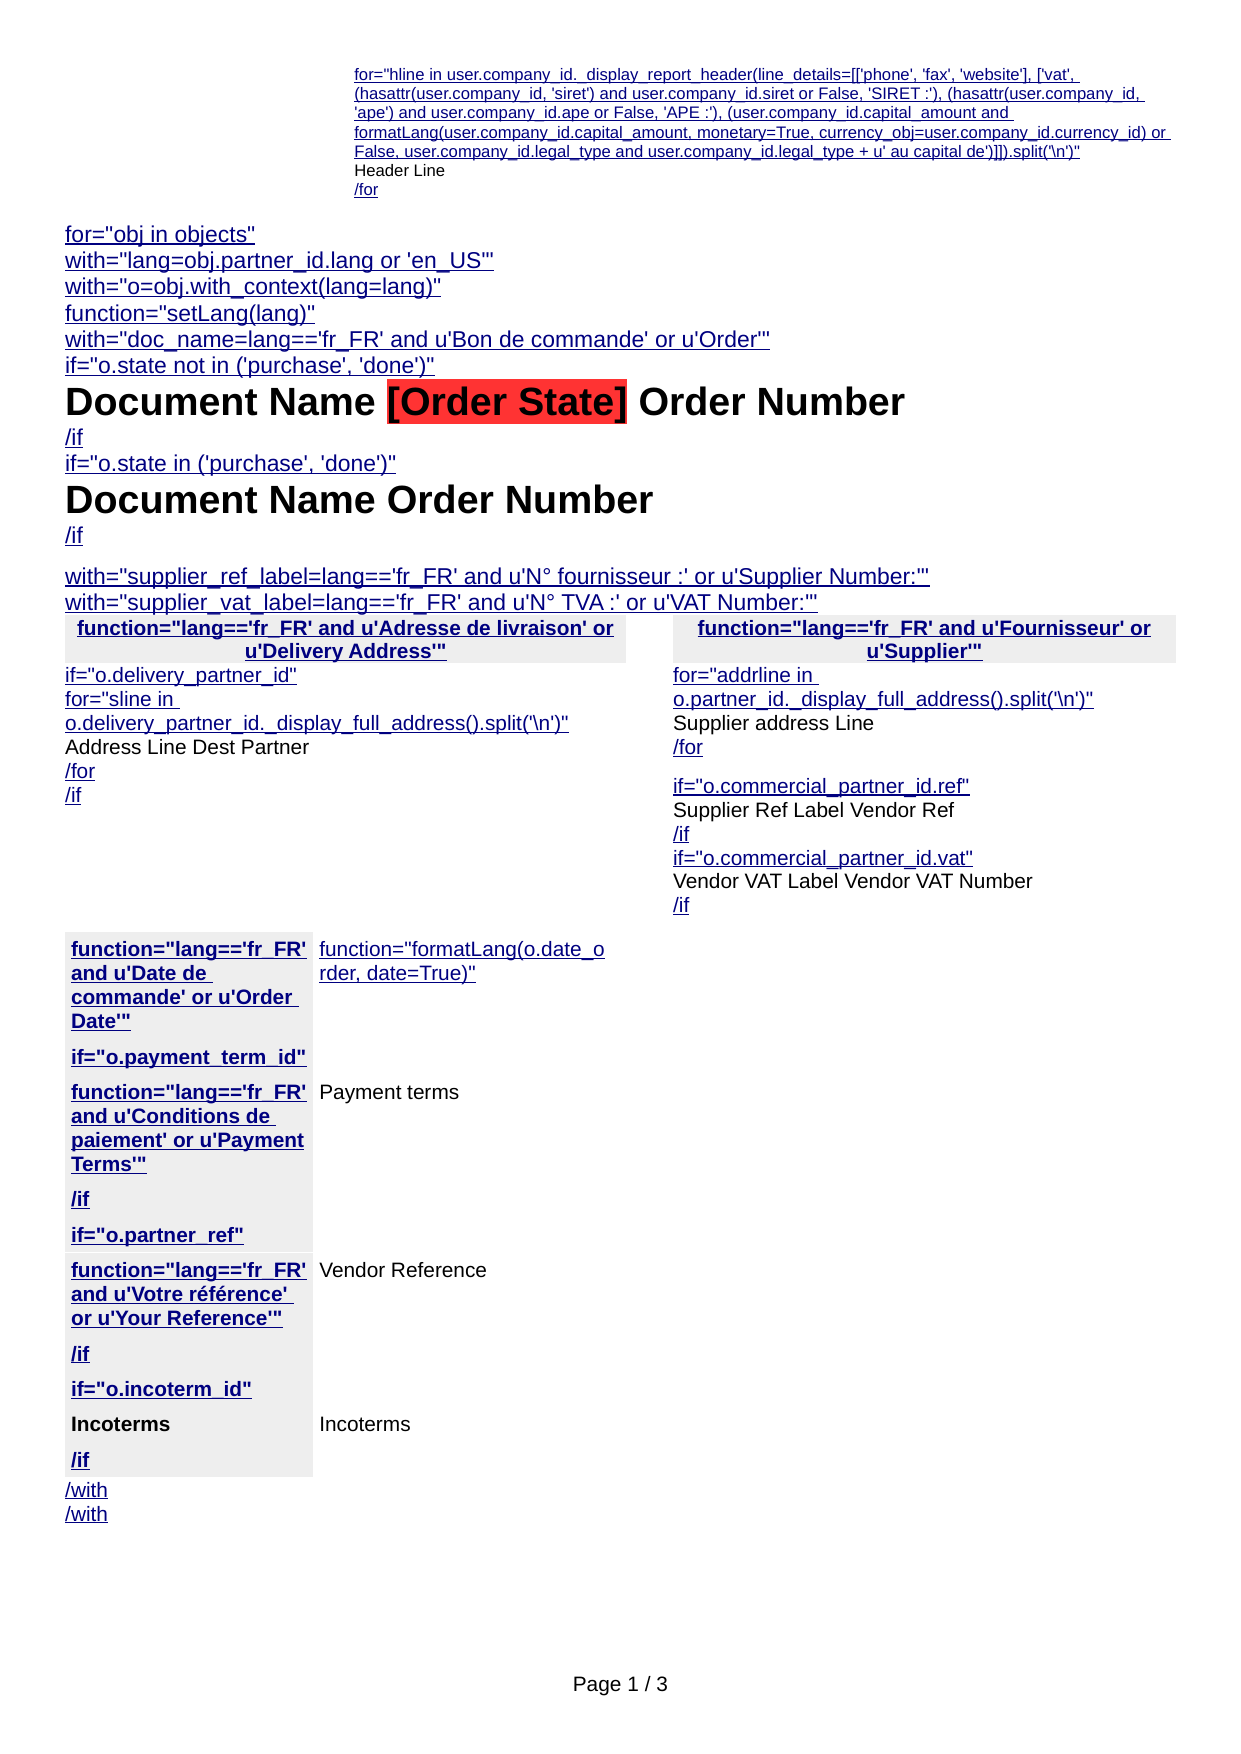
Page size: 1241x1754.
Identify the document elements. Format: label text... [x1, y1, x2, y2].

text with="supplier_vat_label=lang=='fr_FR' and u'N° TVA :' or u'VAT Number:'" [65, 589, 1175, 615]
table_cell [314, 1442, 613, 1477]
table_header function="lang=='fr_FR' and u'Adresse de livraison' or u'Delivery Address'" [65, 615, 626, 663]
table_header [626, 932, 674, 1477]
text with="supplier_ref_label=lang=='fr_FR' and u'N° fournisseur :' or u'Supplier Number:'" [65, 563, 1175, 589]
table_cell if="o.delivery_partner_id" for="sline in o.delivery_partner_id._display_full_address().split('\n')" Address Line Dest Partner /for /if [65, 663, 626, 917]
text /if [65, 522, 1175, 548]
text with="doc_name=lang=='fr_FR' and u'Bon de commande' or u'Order'" [65, 326, 1175, 352]
table_cell /if [65, 1442, 313, 1477]
subtitle Document Name Order Number [65, 477, 1175, 522]
table_cell if="o.payment_term_id" [65, 1039, 313, 1074]
table_header [626, 615, 673, 663]
text for="obj in objects" [65, 221, 1175, 247]
table_cell Incoterms [314, 1407, 613, 1442]
table_cell function="lang=='fr_FR' and u'Votre référence' or u'Your Reference'" [65, 1253, 313, 1336]
text /with [65, 1501, 1175, 1525]
table_cell [314, 1182, 613, 1217]
text /if [65, 424, 1175, 450]
table_cell [314, 1336, 613, 1371]
text if="o.state in ('purchase', 'done')" [65, 450, 1175, 477]
table_header [675, 932, 1176, 1477]
table_header function="lang=='fr_FR' and u'Date de commande' or u'Order Date'" [65, 932, 313, 1039]
table_header [65, 932, 626, 1477]
subtitle Document Name [Order State] Order Number [65, 379, 1175, 424]
text /with [65, 1477, 1175, 1501]
text with="lang=obj.partner_id.lang or 'en_US'" [65, 247, 1175, 273]
table_cell if="o.partner_ref" [65, 1217, 313, 1252]
table_cell for="addrline in o.partner_id._display_full_address().split('\n')" Supplier address Line /for if="o.commercial_partner_id.ref" Supplier Ref Label Vendor Ref /if if="o.commercial_partner_id.vat" Vendor VAT Label Vendor VAT Number /if [673, 663, 1176, 917]
table_cell [314, 1217, 613, 1252]
table_cell Incoterms [65, 1407, 313, 1442]
table_cell Payment terms [314, 1074, 613, 1182]
table_cell [314, 1039, 613, 1074]
table_header function="formatLang(o.date_order, date=True)" [314, 932, 613, 1039]
table_cell Vendor Reference [314, 1253, 613, 1336]
table_cell function="lang=='fr_FR' and u'Conditions de paiement' or u'Payment Terms'" [65, 1074, 313, 1182]
text with="o=obj.with_context(lang=lang)" [65, 273, 1175, 300]
table_cell /if [65, 1182, 313, 1217]
text function="setLang(lang)" [65, 300, 1175, 326]
table_cell /if [65, 1336, 313, 1371]
text if="o.state not in ('purchase', 'done')" [65, 352, 1175, 379]
table_cell [314, 1371, 613, 1407]
table_cell [626, 663, 673, 917]
table_header function="lang=='fr_FR' and u'Fournisseur' or u'Supplier'" [673, 615, 1176, 663]
table_cell if="o.incoterm_id" [65, 1371, 313, 1407]
